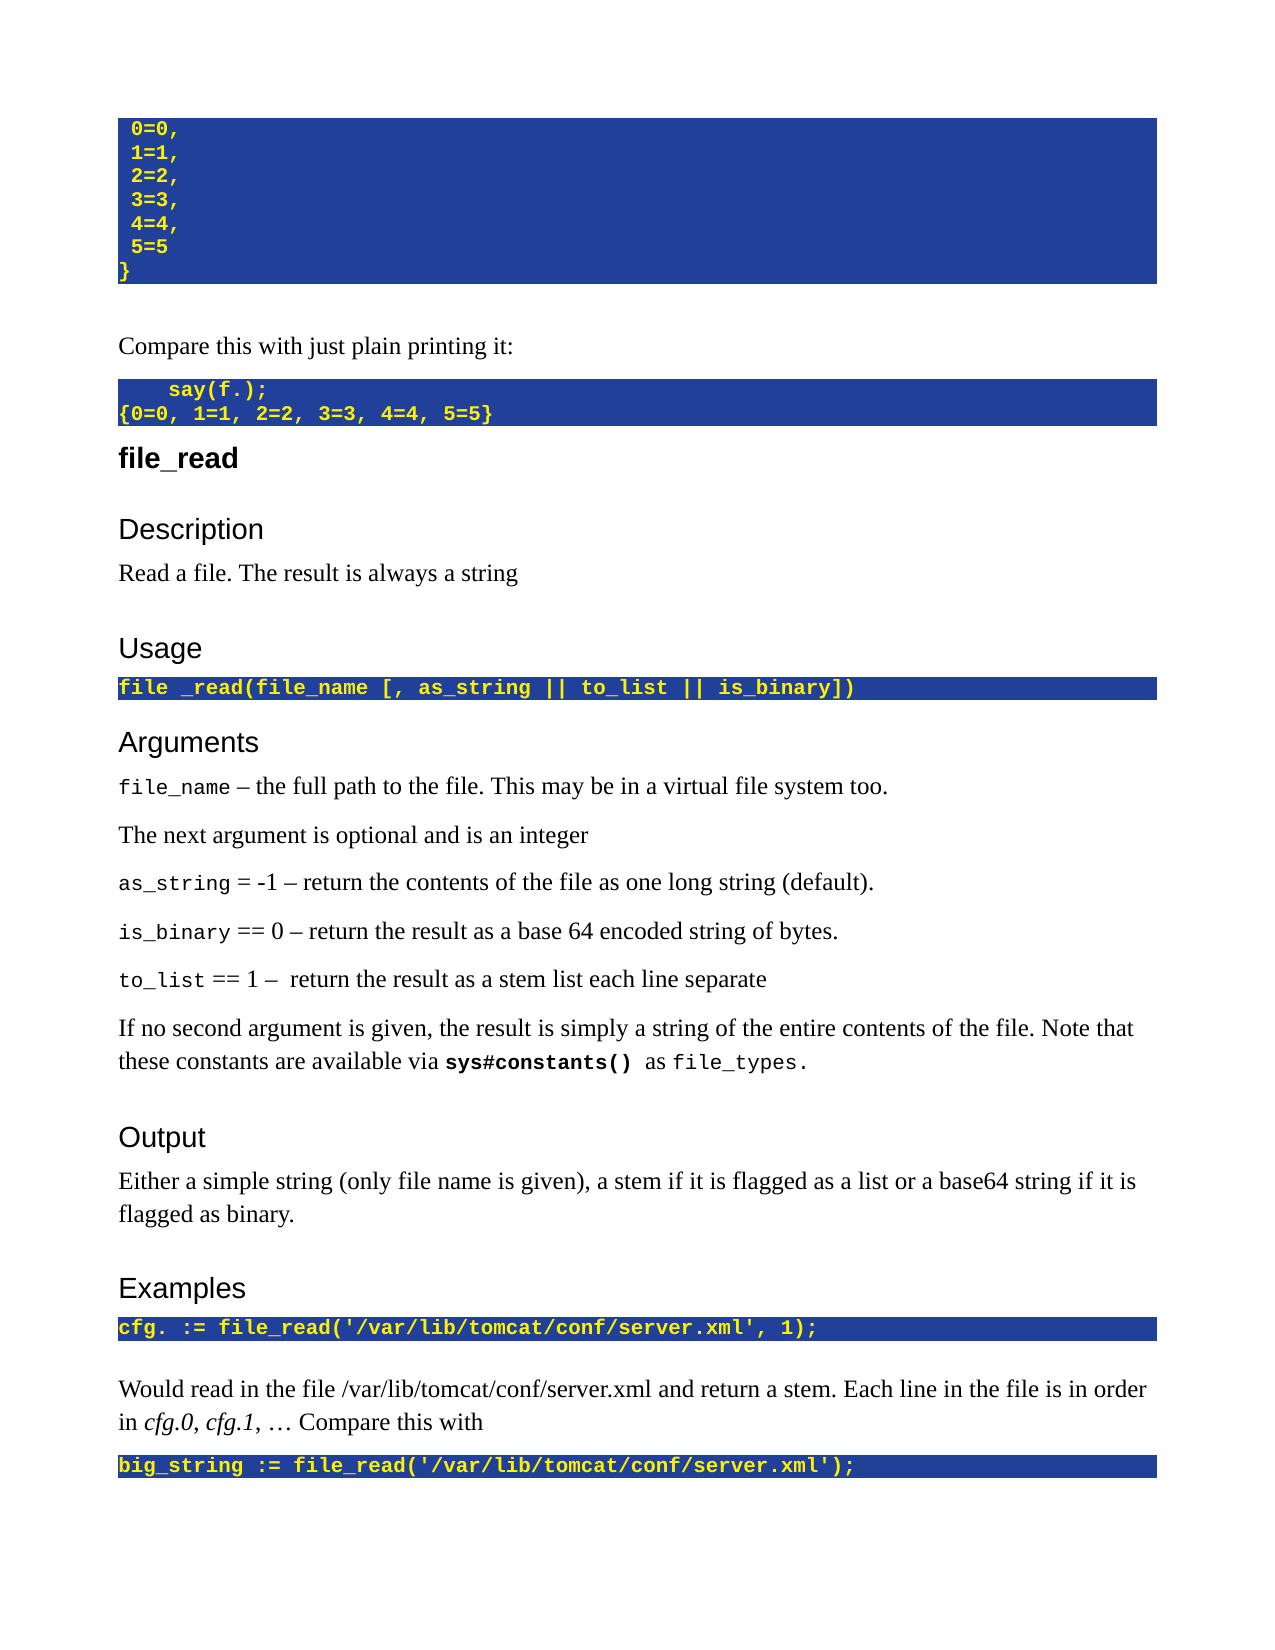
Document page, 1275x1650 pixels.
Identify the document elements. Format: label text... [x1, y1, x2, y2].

text big_string := file_read('/var/lib/tomcat/conf/server.xml'); [118, 1455, 1157, 1478]
subtitle Arguments [118, 725, 1157, 759]
text Compare this with just plain printing it: [118, 331, 1157, 360]
text as_string = -1 – return the contents of the file as one long string (default). [118, 867, 1157, 897]
text } [118, 260, 1157, 284]
subtitle file_read [118, 441, 1157, 474]
text Read a file. The result is always a string [118, 558, 1157, 587]
text If no second argument is given, the result is simply a string of the entire contents of the file. Note that these constants are available via sys#constants() as file_types. [118, 1013, 1157, 1076]
text to_list == 1 – return the result as a stem list each line separate [118, 964, 1157, 994]
text Either a simple string (only file name is given), a stem if it is flagged as a list or a base64 string if it is flagged as binary. [118, 1166, 1157, 1227]
text {0=0, 1=1, 2=2, 3=3, 4=4, 5=5} [118, 402, 1157, 426]
text say(f.); [118, 379, 1157, 402]
text Would read in the file /var/lib/tomcat/conf/server.xml and return a stem. Each line in the file is in order in cfg.0, cfg.1, … Compare this with [118, 1341, 1157, 1436]
text is_binary == 0 – return the result as a base 64 encoded string of bytes. [118, 916, 1157, 946]
text 4=4, [118, 213, 1157, 236]
text 3=3, [118, 189, 1157, 213]
subtitle Usage [118, 631, 1157, 664]
text file _read(file_name [, as_string || to_list || is_binary]) [118, 677, 1157, 700]
text 0=0, [118, 118, 1157, 142]
text file_name – the full path to the file. This may be in a virtual file system too. [118, 771, 1157, 801]
subtitle Output [118, 1120, 1157, 1153]
text 2=2, [118, 165, 1157, 189]
text 1=1, [118, 142, 1157, 165]
text The next argument is optional and is an integer [118, 820, 1157, 849]
text 5=5 [118, 236, 1157, 260]
subtitle Description [118, 512, 1157, 546]
subtitle Examples [118, 1271, 1157, 1305]
text cfg. := file_read('/var/lib/tomcat/conf/server.xml', 1); [118, 1317, 1157, 1341]
